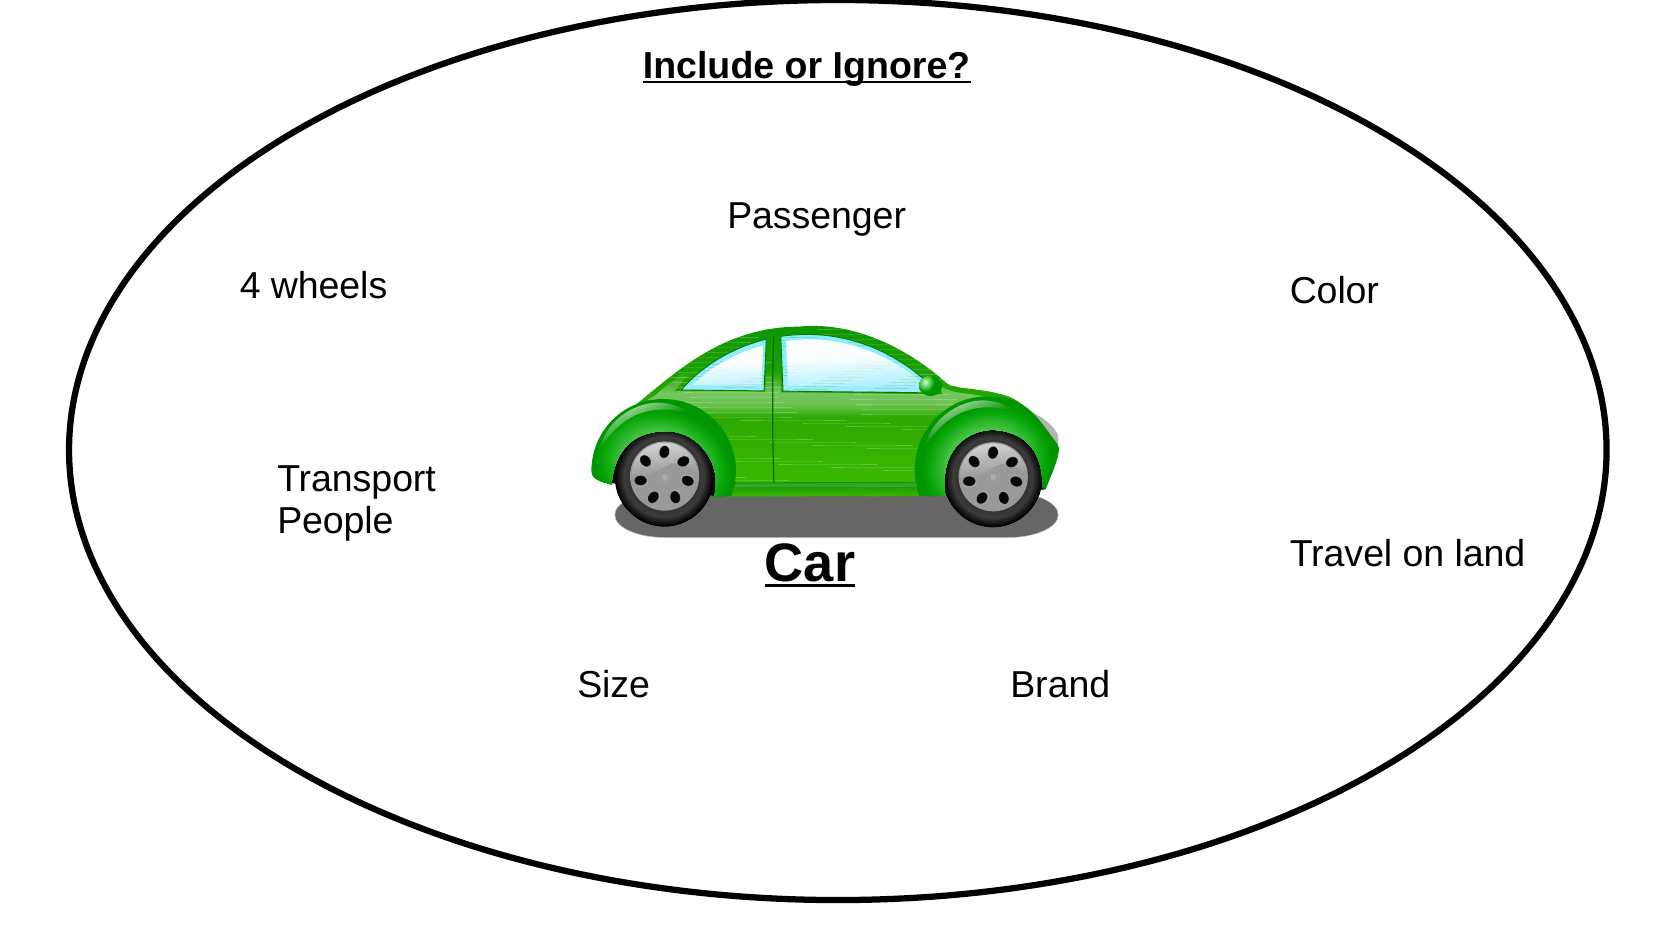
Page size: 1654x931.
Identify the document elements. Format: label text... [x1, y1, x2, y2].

text_box Car [750, 525, 878, 601]
text_box 4 wheels [225, 257, 403, 315]
text_box Include or Ignore? [628, 37, 986, 95]
text_box Color [1275, 262, 1394, 320]
text_box Brand [995, 655, 1126, 713]
text_box Passenger [712, 187, 921, 245]
text_box Size [562, 655, 665, 713]
text_box Travel on land [1275, 525, 1541, 582]
picture [562, 302, 1088, 563]
text_box Transport People [262, 450, 451, 549]
